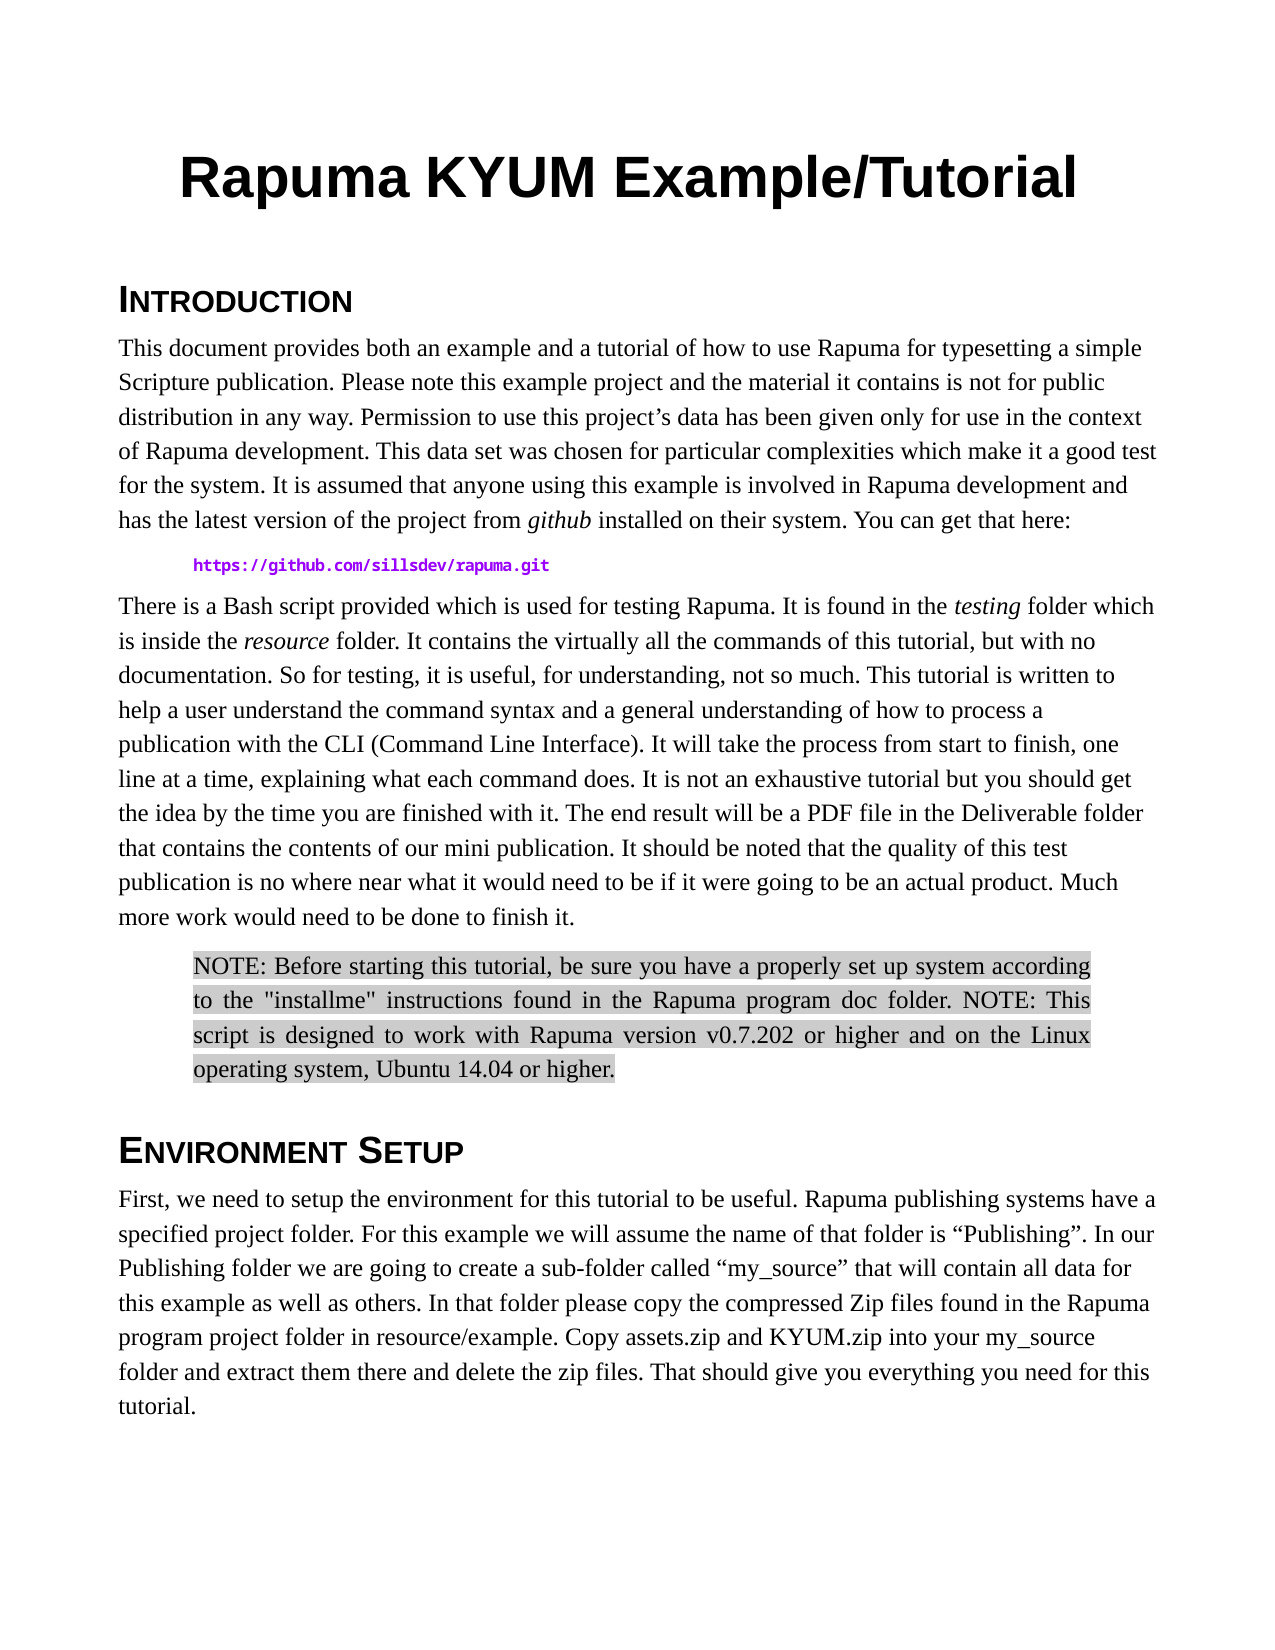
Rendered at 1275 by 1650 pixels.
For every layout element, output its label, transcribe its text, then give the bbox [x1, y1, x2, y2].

text This document provides both an example and a tutorial of how to use Rapuma for typesetting a simple Scripture publication. Please note this example project and the material it contains is not for public distribution in any way. Permission to use this project’s data has been given only for use in the context of Rapuma development. This data set was chosen for particular complexities which make it a good test for the system. It is assumed that anyone using this example is involved in Rapuma development and has the latest version of the project from github installed on their system. You can get that here: [118, 333, 1157, 534]
text NOTE: Before starting this tutorial, be sure you have a properly set up system according to the "installme" instructions found in the Rapuma program doc folder. NOTE: This script is designed to work with Rapuma version v0.7.202 or higher and on the Linux operating system, Ubuntu 14.04 or higher. [193, 951, 1091, 1083]
title Rapuma KYUM Example/Tutorial [118, 143, 1157, 210]
text https://github.com/sillsdev/rapuma.git [193, 554, 1157, 577]
subtitle Environment Setup [118, 1128, 1157, 1172]
text There is a Bash script provided which is used for testing Rapuma. It is found in the testing folder which is inside the resource folder. It contains the virtually all the commands of this tutorial, but with no documentation. So for testing, it is useful, for understanding, not so much. This tutorial is written to help a user understand the command syntax and a general understanding of how to process a publication with the CLI (Command Line Interface). It will take the process from start to finish, one line at a time, explaining what each command does. It is not an exhaustive tutorial but you should get the idea by the time you are finished with it. The end result will be a PDF file in the Deliverable folder that contains the contents of our mini publication. It should be noted that the quality of this test publication is no where near what it would need to be if it were going to be an actual product. Much more work would need to be done to finish it. [118, 591, 1157, 930]
text First, we need to setup the environment for this tutorial to be useful. Rapuma publishing systems have a specified project folder. For this example we will assume the name of that folder is “Publishing”. In our Publishing folder we are going to create a sub-folder called “my_source” that will contain all data for this example as well as others. In that folder please copy the compressed Zip files found in the Rapuma program project folder in resource/example. Copy assets.zip and KYUM.zip into your my_source folder and extract them there and delete the zip files. That should give you everything you need for this tutorial. [118, 1184, 1157, 1420]
subtitle Introduction [118, 276, 1157, 320]
